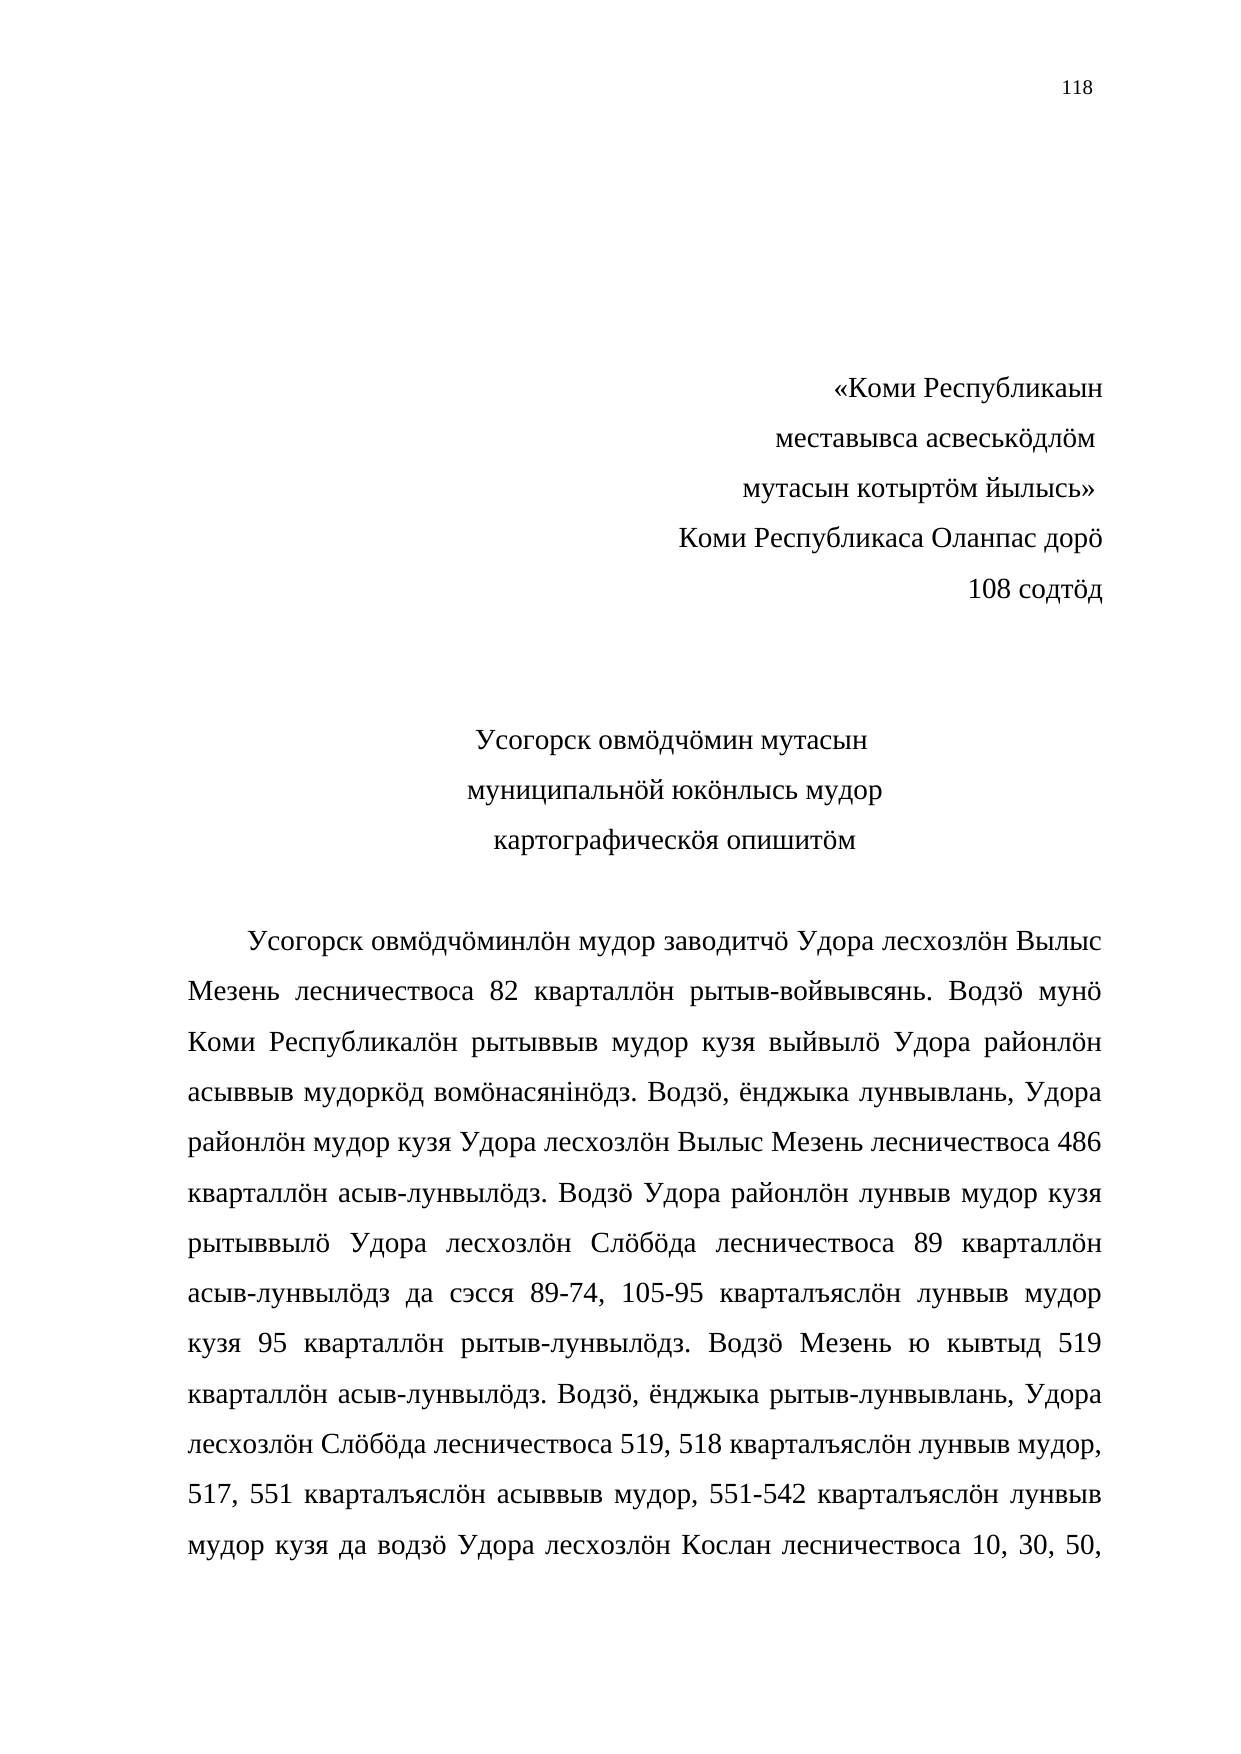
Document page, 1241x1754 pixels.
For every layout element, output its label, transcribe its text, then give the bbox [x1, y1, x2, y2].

text Усогорск овмöдчöминлöн мудор заводитчö Удора лесхозлöн Вылыс Мезень лесничествоса 82 кварталлöн рытыв-войвывсянь. Водзö мунö Коми Республикалöн рытыввыв мудор кузя выйвылö Удора районлöн асыввыв мудоркöд вомöнасянiнöдз. Водзö, ёнджыка лунвывлань, Удора районлöн мудор кузя Удора лесхозлöн Вылыс Мезень лесничествоса 486 кварталлöн асыв-лунвылöдз. Водзö Удора районлöн лунвыв мудор кузя рытыввылö Удора лесхозлöн Слöбöда лесничествоса 89 кварталлöн асыв-лунвылöдз да сэсся 89-74, 105-95 кварталъяслöн лунвыв мудор кузя 95 кварталлöн рытыв-лунвылöдз. Водзö Мезень ю кывтыд 519 кварталлöн асыв-лунвылöдз. Водзö, ёнджыка рытыв-лунвывлань, Удора лесхозлöн Слöбöда лесничествоса 519, 518 кварталъяслöн лунвыв мудор, 517, 551 кварталъяслöн асыввыв мудор, 551-542 кварталъяслöн лунвыв мудор кузя да водзö Удора лесхозлöн Кослан лесничествоса 10, 30, 50, [187, 923, 1103, 1560]
text Коми Республикаса Оланпас дорö [187, 521, 1103, 554]
text 108 содтöд [187, 571, 1103, 604]
subtitle Усогорск овмöдчöмин мутасын [187, 722, 1103, 755]
text меставывса асвеськöдлöм [187, 420, 1103, 453]
text картографическöя опишитöм [187, 822, 1103, 856]
text муниципальнöй юкöнлысь мудор [187, 772, 1103, 806]
text «Коми Республикаын [187, 370, 1103, 403]
text мутасын котыртöм йылысь» [187, 470, 1103, 504]
